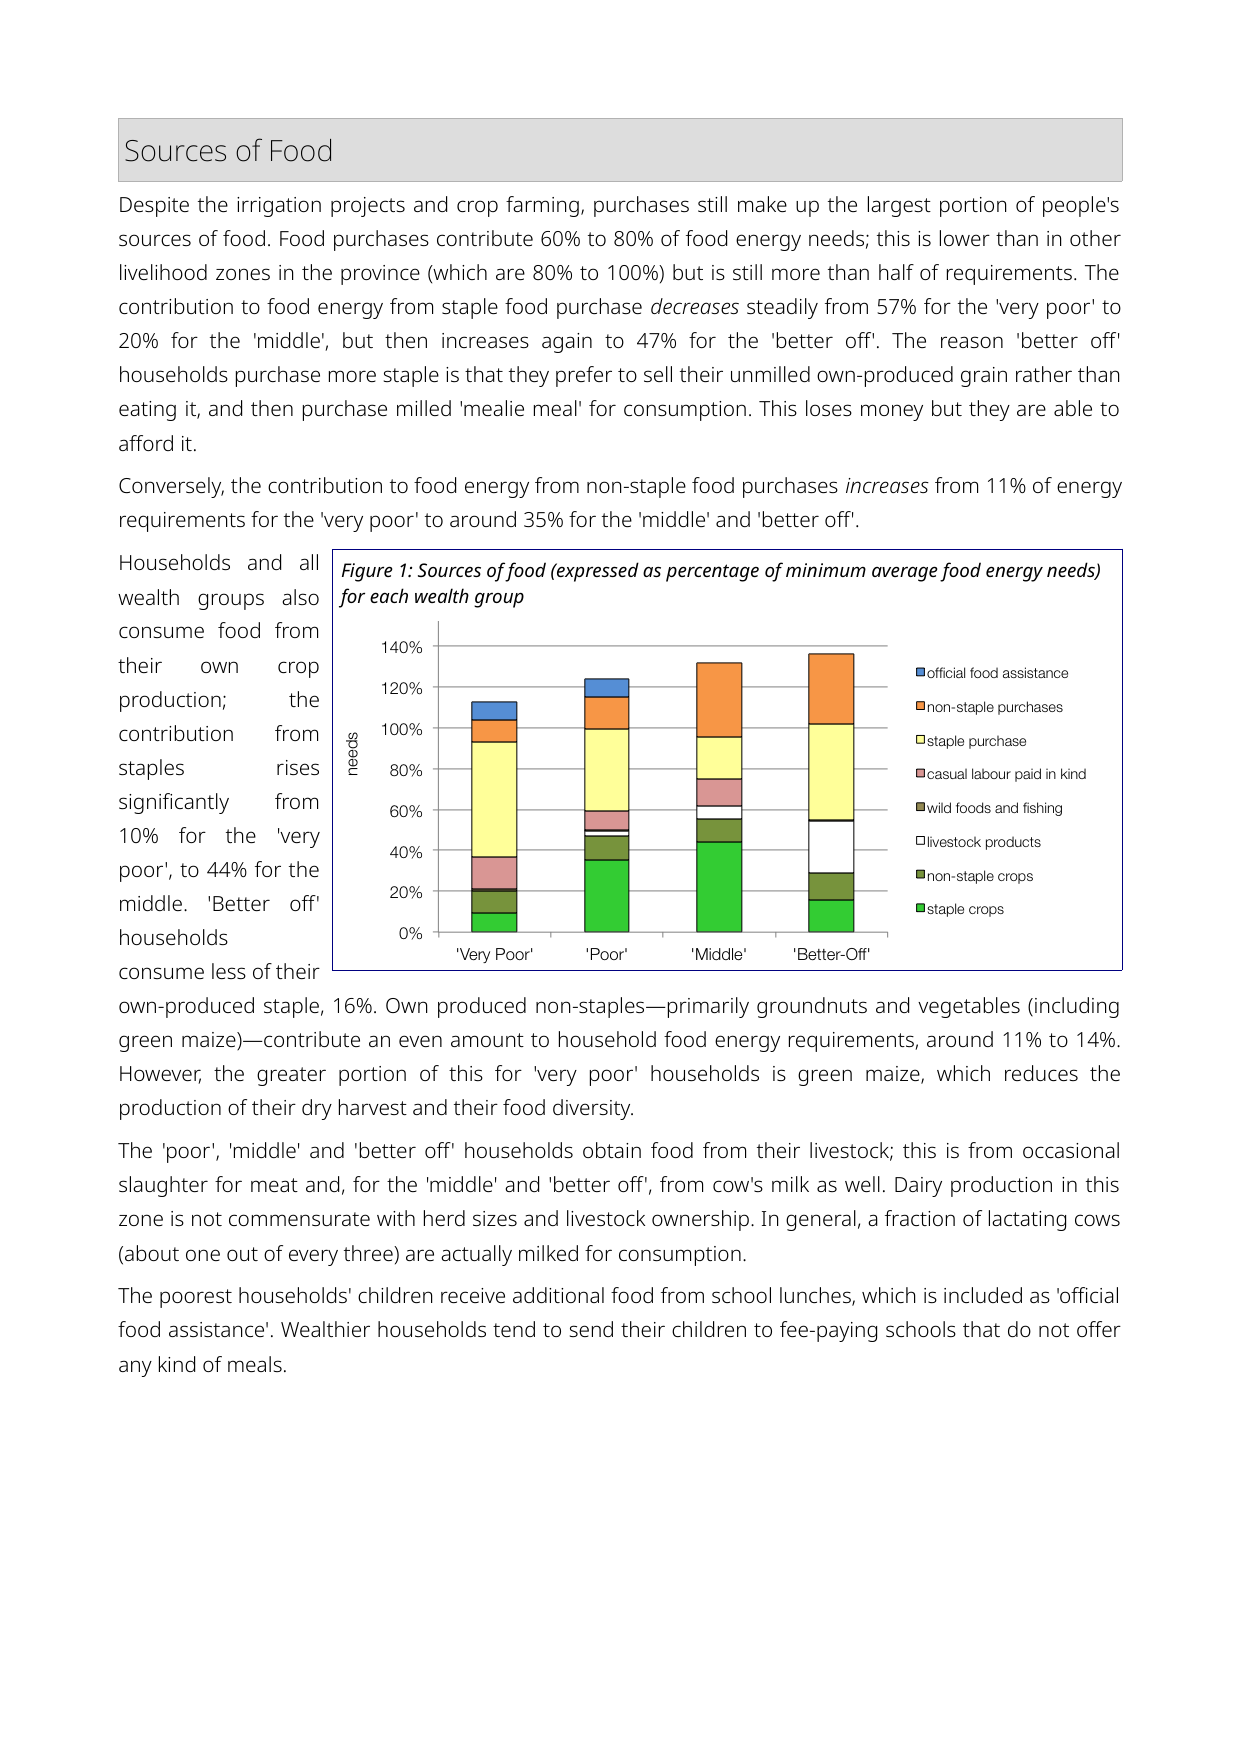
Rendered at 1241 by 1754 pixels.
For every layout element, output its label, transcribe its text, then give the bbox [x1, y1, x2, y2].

text Households and all wealth groups also consume food from their own crop production; the contribution from staples rises significantly from 10% for the 'very poor', to 44% for the middle. 'Better off' households consume less of their own-produced staple, 16%. Own produced non-staples—primarily groundnuts and vegetables (including green maize)—contribute an even amount to household food energy requirements, around 11% to 14%. However, the greater portion of this for 'very poor' households is green maize, which reduces the production of their dry harvest and their food diversity. [118, 548, 1122, 1122]
text Conversely, the contribution to food energy from non-staple food purchases increases from 11% of energy requirements for the 'very poor' to around 35% for the 'middle' and 'better off'. [118, 472, 1122, 534]
table_header Sources of Food [119, 119, 1122, 181]
text Despite the irrigation projects and crop farming, purchases still make up the largest portion of people's sources of food. Food purchases contribute 60% to 80% of food energy needs; this is lower than in other livelihood zones in the province (which are 80% to 100%) but is still more than half of requirements. The contribution to food energy from staple food purchase decreases steadily from 57% for the 'very poor' to 20% for the 'middle', but then increases again to 47% for the 'better off'. The reason 'better off' households purchase more staple is that they prefer to sell their unmilled own-produced grain rather than eating it, and then purchase milled 'mealie meal' for consumption. This loses money but they are able to afford it. [118, 190, 1122, 457]
text Figure 1: Sources of food (expressed as percentage of minimum average food energy needs) for each wealth group [341, 557, 1113, 608]
picture [346, 621, 1108, 964]
text The poorest households' children receive additional food from school lunches, which is included as 'official food assistance'. Wealthier households tend to send their children to fee-paying schools that do not offer any kind of meals. [118, 1282, 1122, 1378]
text The 'poor', 'middle' and 'better off' households obtain food from their livestock; this is from occasional slaughter for meat and, for the 'middle' and 'better off', from cow's milk as well. Dairy production in this zone is not commensurate with herd sizes and livestock ownership. In general, a fraction of lactating cows (about one out of every three) are actually milked for consumption. [118, 1136, 1122, 1267]
